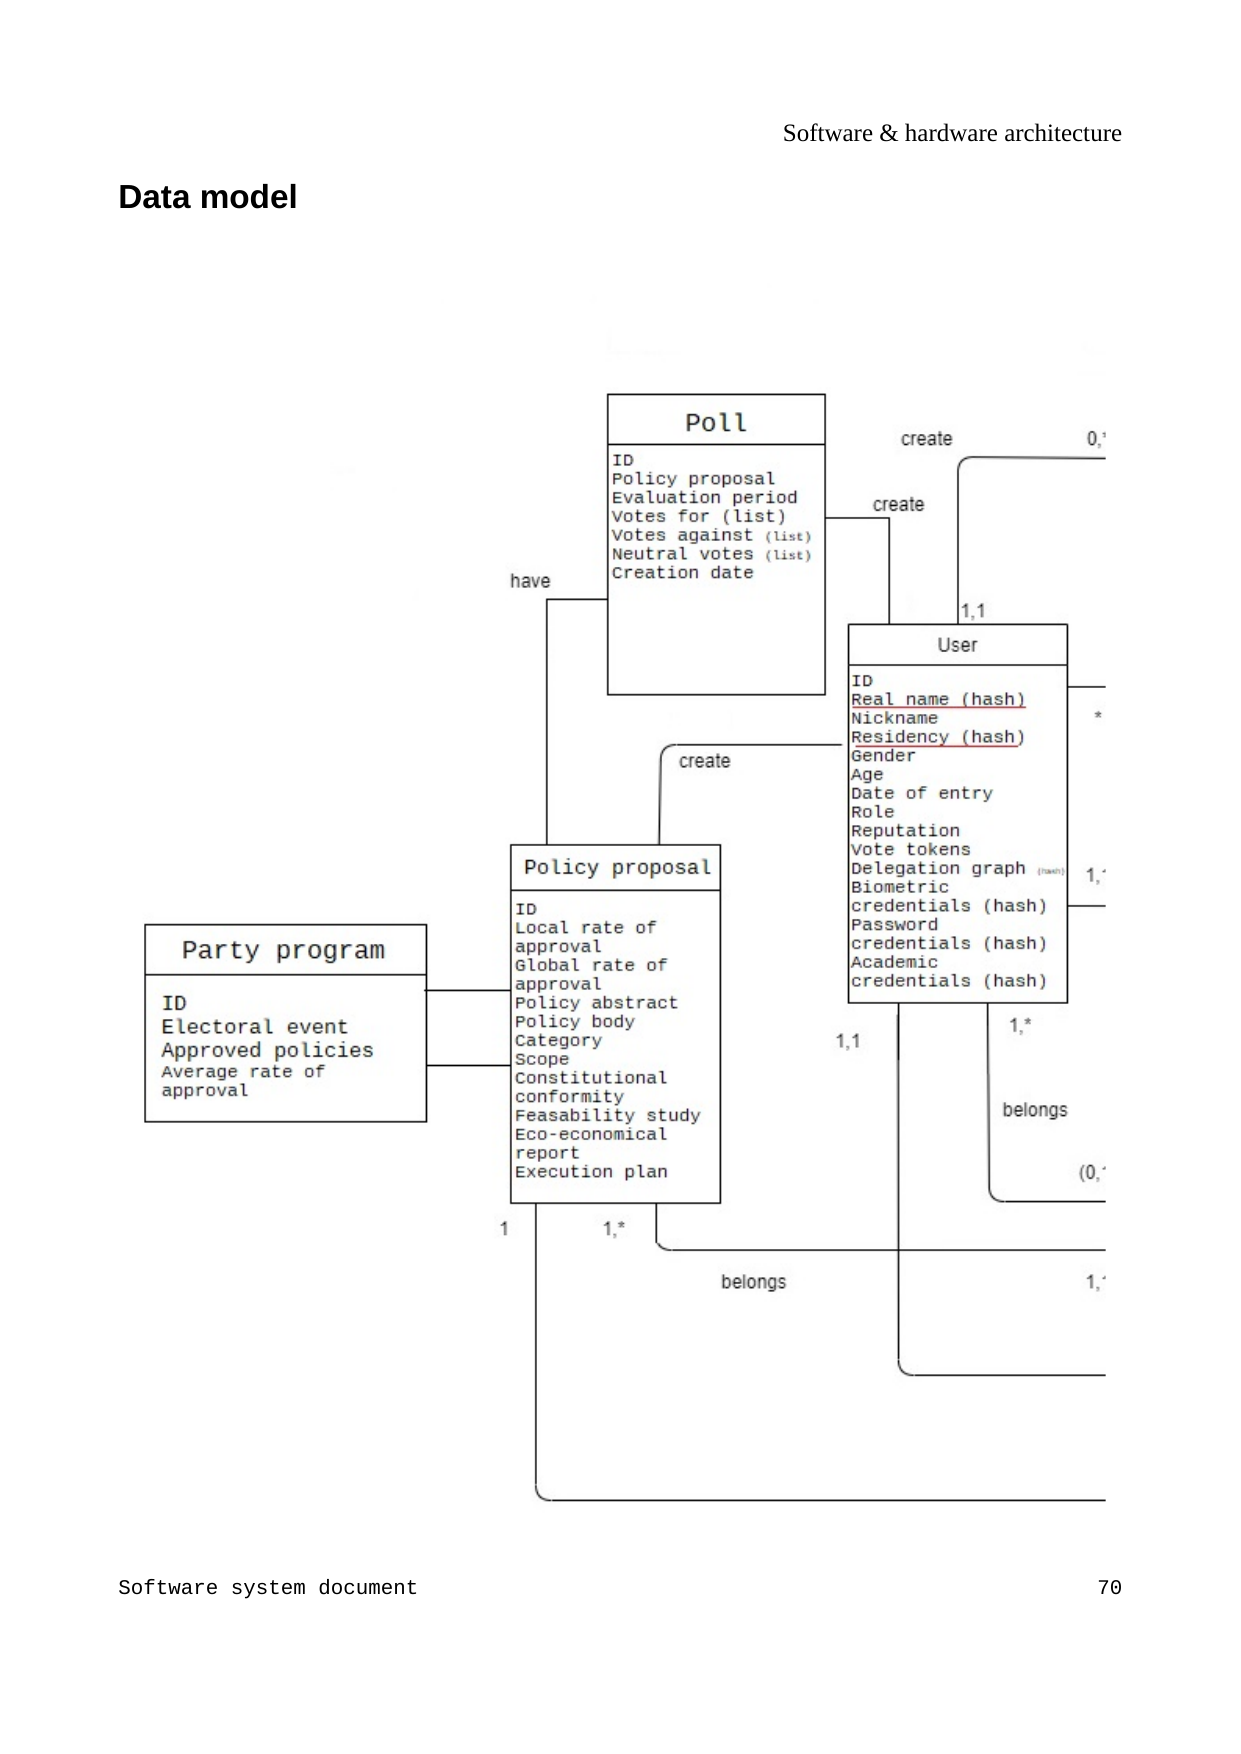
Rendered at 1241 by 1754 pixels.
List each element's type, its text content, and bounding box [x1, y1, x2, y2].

picture [118, 275, 1106, 1539]
text Data model [118, 177, 1122, 216]
